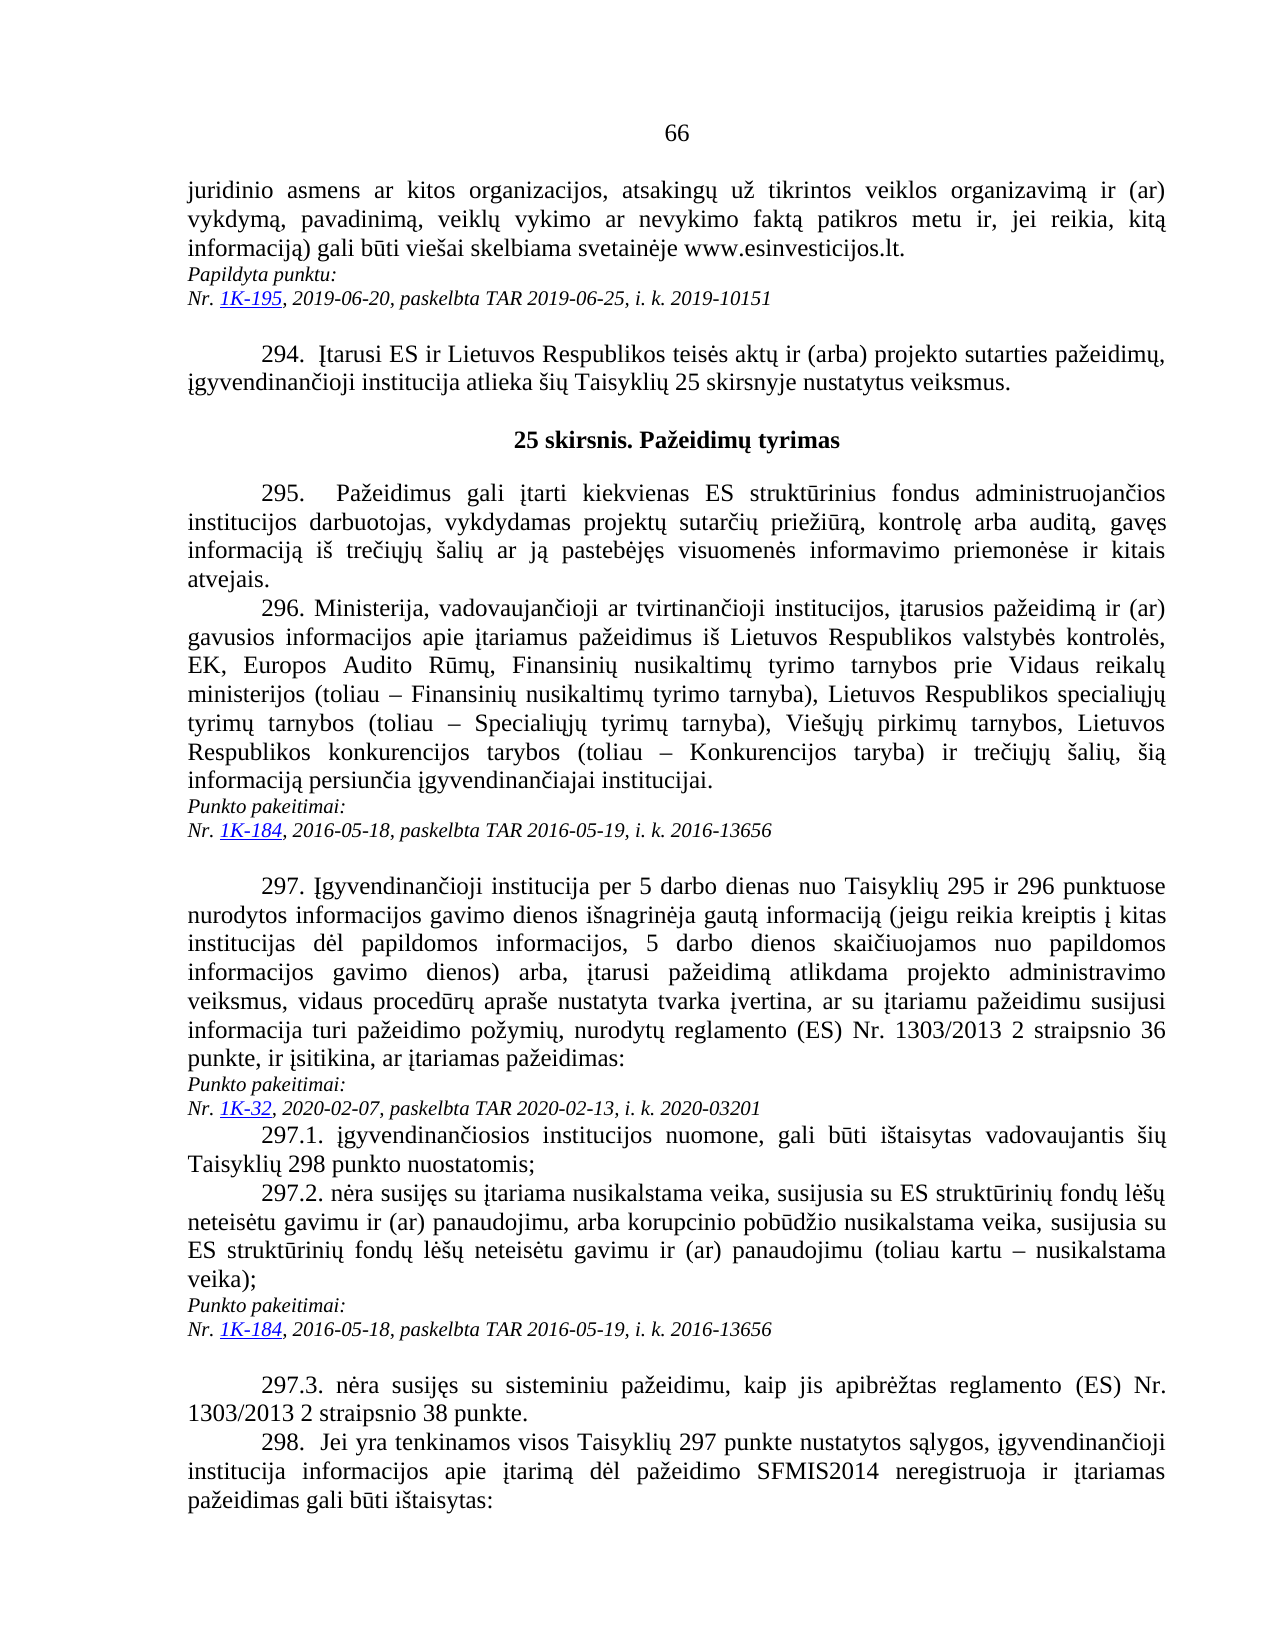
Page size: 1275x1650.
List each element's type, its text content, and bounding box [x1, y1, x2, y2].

text Papildyta punktu: [187, 262, 1167, 286]
text 297.1. įgyvendinančiosios institucijos nuomone, gali būti ištaisytas vadovaujantis šių Taisyklių 298 punkto nuostatomis; [187, 1120, 1167, 1178]
text 297. Įgyvendinančioji institucija per 5 darbo dienas nuo Taisyklių 295 ir 296 punktuose nurodytos informacijos gavimo dienos išnagrinėja gautą informaciją (jeigu reikia kreiptis į kitas institucijas dėl papildomos informacijos, 5 darbo dienos skaičiuojamos nuo papildomos informacijos gavimo dienos) arba, įtarusi pažeidimą atlikdama projekto administravimo veiksmus, vidaus procedūrų apraše nustatyta tvarka įvertina, ar su įtariamu pažeidimu susijusi informacija turi pažeidimo požymių, nurodytų reglamento (ES) Nr. 1303/2013 2 straipsnio 36 punkte, ir įsitikina, ar įtariamas pažeidimas: [187, 871, 1167, 1072]
text Punkto pakeitimai: [187, 1293, 1167, 1317]
text juridinio asmens ar kitos organizacijos, atsakingų už tikrintos veiklos organizavimą ir (ar) vykdymą, pavadinimą, veiklų vykimo ar nevykimo faktą patikros metu ir, jei reikia, kitą informaciją) gali būti viešai skelbiama svetainėje www.esinvesticijos.lt. [187, 176, 1167, 262]
text Punkto pakeitimai: [187, 1072, 1167, 1096]
text 297.3. nėra susijęs su sisteminiu pažeidimu, kaip jis apibrėžtas reglamento (ES) Nr. 1303/2013 2 straipsnio 38 punkte. [187, 1370, 1167, 1427]
subtitle 25 skirsnis. Pažeidimų tyrimas [246, 425, 1107, 454]
text Punkto pakeitimai: [187, 794, 1167, 818]
text 295. Pažeidimus gali įtarti kiekvienas ES struktūrinius fondus administruojančios institucijos darbuotojas, vykdydamas projektų sutarčių priežiūrą, kontrolę arba auditą, gavęs informaciją iš trečiųjų šalių ar ją pastebėjęs visuomenės informavimo priemonėse ir kitais atvejais. [187, 478, 1167, 593]
text Nr. 1K-32, 2020-02-07, paskelbta TAR 2020-02-13, i. k. 2020-03201 [187, 1096, 1167, 1120]
text Nr. 1K-195, 2019-06-20, paskelbta TAR 2019-06-25, i. k. 2019-10151 [187, 286, 1167, 310]
text Nr. 1K-184, 2016-05-18, paskelbta TAR 2016-05-19, i. k. 2016-13656 [187, 1317, 1167, 1341]
text 294. Įtarusi ES ir Lietuvos Respublikos teisės aktų ir (arba) projekto sutarties pažeidimų, įgyvendinančioji institucija atlieka šių Taisyklių 25 skirsnyje nustatytus veiksmus. [187, 339, 1167, 396]
text 297.2. nėra susijęs su įtariama nusikalstama veika, susijusia su ES struktūrinių fondų lėšų neteisėtu gavimu ir (ar) panaudojimu, arba korupcinio pobūdžio nusikalstama veika, susijusia su ES struktūrinių fondų lėšų neteisėtu gavimu ir (ar) panaudojimu (toliau kartu – nusikalstama veika); [187, 1178, 1167, 1293]
text 298. Jei yra tenkinamos visos Taisyklių 297 punkte nustatytos sąlygos, įgyvendinančioji institucija informacijos apie įtarimą dėl pažeidimo SFMIS2014 neregistruoja ir įtariamas pažeidimas gali būti ištaisytas: [187, 1427, 1167, 1513]
text Nr. 1K-184, 2016-05-18, paskelbta TAR 2016-05-19, i. k. 2016-13656 [187, 818, 1167, 842]
text 296. Ministerija, vadovaujančioji ar tvirtinančioji institucijos, įtarusios pažeidimą ir (ar) gavusios informacijos apie įtariamus pažeidimus iš Lietuvos Respublikos valstybės kontrolės, EK, Europos Audito Rūmų, Finansinių nusikaltimų tyrimo tarnybos prie Vidaus reikalų ministerijos (toliau – Finansinių nusikaltimų tyrimo tarnyba), Lietuvos Respublikos specialiųjų tyrimų tarnybos (toliau – Specialiųjų tyrimų tarnyba), Viešųjų pirkimų tarnybos, Lietuvos Respublikos konkurencijos tarybos (toliau – Konkurencijos taryba) ir trečiųjų šalių, šią informaciją persiunčia įgyvendinančiajai institucijai. [187, 593, 1167, 794]
